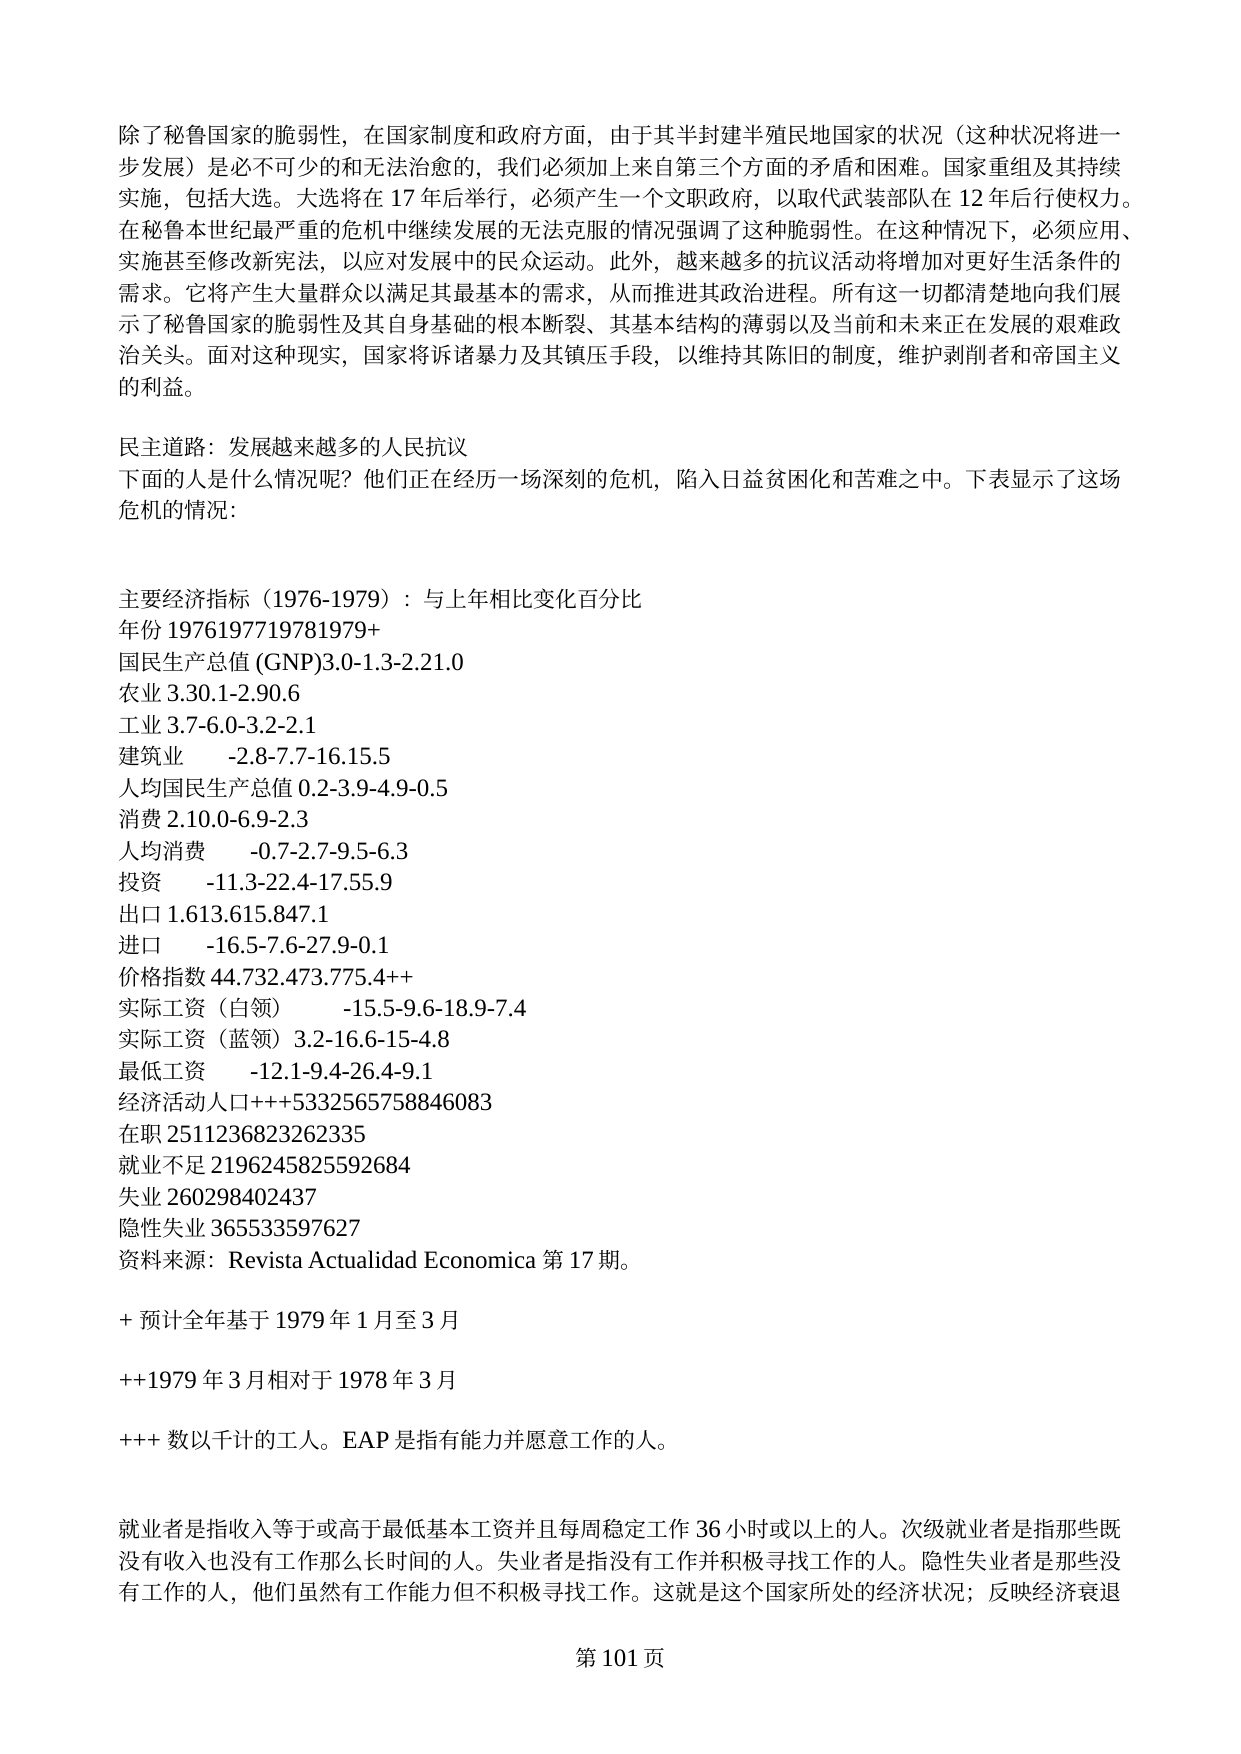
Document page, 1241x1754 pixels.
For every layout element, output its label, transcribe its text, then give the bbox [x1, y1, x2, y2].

text 人均消费 -0.7-2.7-9.5-6.3 [118, 834, 1122, 865]
text 就业者是指收入等于或高于最低基本工资并且每周稳定工作36小时或以上的人。次级就业者是指那些既没有收入也没有工作那么长时间的人。失业者是指没有工作并积极寻找工作的人。隐性失业者是那些没有工作的人，他们虽然有工作能力但不积极寻找工作。这就是这个国家所处的经济状况；反映经济衰退 [118, 1512, 1122, 1607]
text 投资 -11.3-22.4-17.55.9 [118, 865, 1122, 897]
text + 预计全年基于1979年1月至3月 [118, 1303, 1122, 1334]
text 就业不足2196245825592684 [118, 1148, 1122, 1180]
text 消费2.10.0-6.9-2.3 [118, 802, 1122, 834]
text 资料来源：Revista Actualidad Economica 第17期。 [118, 1243, 1122, 1274]
text 农业3.30.1-2.90.6 [118, 677, 1122, 708]
text 在职2511236823262335 [118, 1117, 1122, 1148]
text 最低工资 -12.1-9.4-26.4-9.1 [118, 1054, 1122, 1086]
text 主要经济指标（1976-1979）：与上年相比变化百分比 [118, 582, 1122, 614]
text 隐性失业365533597627 [118, 1211, 1122, 1243]
text 建筑业 -2.8-7.7-16.15.5 [118, 739, 1122, 771]
text 国民生产总值 (GNP)3.0-1.3-2.21.0 [118, 645, 1122, 677]
text 除了秘鲁国家的脆弱性，在国家制度和政府方面，由于其半封建半殖民地国家的状况（这种状况将进一步发展）是必不可少的和无法治愈的，我们必须加上来自第三个方面的矛盾和困难。国家重组及其持续实施，包括大选。大选将在17年后举行，必须产生一个文职政府，以取代武装部队在12年后行使权力。在秘鲁本世纪最严重的危机中继续发展的无法克服的情况强调了这种脆弱性。在这种情况下，必须应用、实施甚至修改新宪法，以应对发展中的民众运动。此外，越来越多的抗议活动将增加对更好生活条件的需求。它将产生大量群众以满足其最基本的需求，从而推进其政治进程。所有这一切都清楚地向我们展示了秘鲁国家的脆弱性及其自身基础的根本断裂、其基本结构的薄弱以及当前和未来正在发展的艰难政治关头。面对这种现实，国家将诉诸暴力及其镇压手段，以维持其陈旧的制度，维护剥削者和帝国主义的利益。 [118, 118, 1122, 402]
text 出口1.613.615.847.1 [118, 897, 1122, 928]
text 经济活动人口+++5332565758846083 [118, 1086, 1122, 1117]
text 民主道路：发展越来越多的人民抗议 [118, 430, 1122, 462]
text 工业3.7-6.0-3.2-2.1 [118, 708, 1122, 739]
text 实际工资（蓝领）3.2-16.6-15-4.8 [118, 1023, 1122, 1054]
text 价格指数44.732.473.775.4++ [118, 960, 1122, 991]
text 年份1976197719781979+ [118, 614, 1122, 645]
text 实际工资（白领） -15.5-9.6-18.9-7.4 [118, 991, 1122, 1023]
text ++1979年3月相对于1978年3月 [118, 1363, 1122, 1395]
text 失业260298402437 [118, 1180, 1122, 1211]
text 人均国民生产总值0.2-3.9-4.9-0.5 [118, 771, 1122, 802]
text 进口 -16.5-7.6-27.9-0.1 [118, 928, 1122, 960]
text +++ 数以千计的工人。EAP是指有能力并愿意工作的人。 [118, 1423, 1122, 1455]
text 下面的人是什么情况呢？他们正在经历一场深刻的危机，陷入日益贫困化和苦难之中。下表显示了这场危机的情况： [118, 462, 1122, 525]
